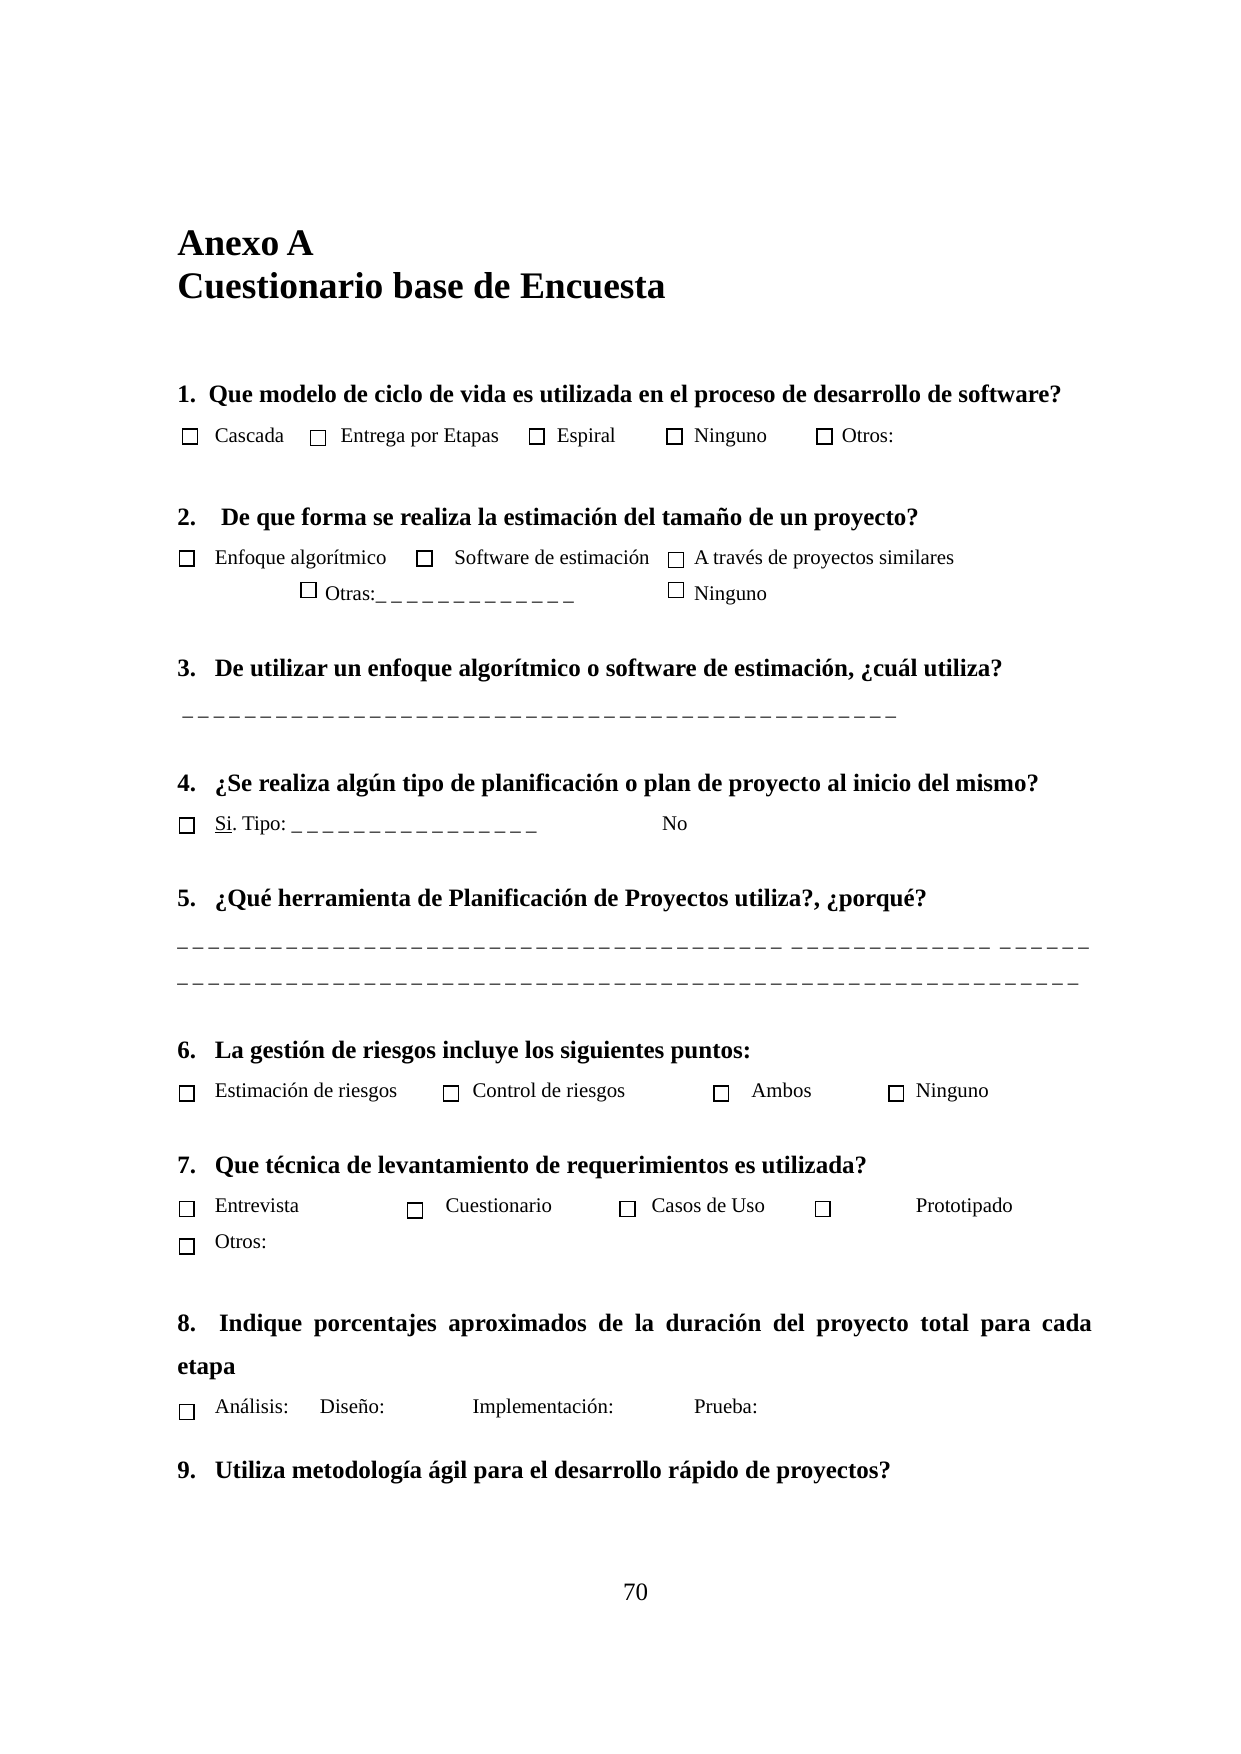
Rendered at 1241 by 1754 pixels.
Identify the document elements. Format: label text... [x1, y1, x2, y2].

text _ _ _ _ _ _ _ _ _ _ _ _ _ _ _ _ _ _ _ _ _ _ _ _ _ _ _ _ _ _ _ _ _ _ _ _ _ _ _ _ _ _ _ _ _ _ _ _ _ _ _ _ _ _ _ _ _ _ _ _ _ _ _ _ _ _ _ _ _ _ _ _ _ _ _ _ _ _ _ _ _ _ _ _ _ _ _ _ _ _ _ _ _ _ _ _ _ _ _ _ _ _ _ _ _ _ _ _ _ _ _ _ _ _ _ _ [177, 927, 1093, 987]
text Enfoque algorítmico Software de estimación A través de proyectos similares Otras:_ _ _ _ _ _ _ _ _ _ _ _ _ Ninguno [177, 545, 1093, 605]
text Análisis: Diseño: Implementación: Prueba: [177, 1394, 1093, 1418]
list 1. Que modelo de ciclo de vida es utilizada en el proceso de desarrollo de software? [177, 379, 1093, 408]
list 9. Utiliza metodología ágil para el desarrollo rápido de proyectos? [177, 1456, 1093, 1484]
text Estimación de riesgos Control de riesgos Ambos Ninguno [177, 1078, 1093, 1102]
list 8. Indique porcentajes aproximados de la duración del proyecto total para cada etapa [177, 1308, 1093, 1380]
list 6. La gestión de riesgos incluye los siguientes puntos: [177, 1035, 1093, 1063]
text Cascada Entrega por Etapas Espiral Ninguno Otros: [177, 423, 1093, 447]
text Si. Tipo: _ _ _ _ _ _ _ _ _ _ _ _ _ _ _ _ No [177, 811, 1093, 835]
list 7. Que técnica de levantamiento de requerimientos es utilizada? [177, 1150, 1093, 1179]
text Entrevista Cuestionario Casos de Uso Prototipado [177, 1193, 1093, 1217]
list 3. De utilizar un enfoque algorítmico o software de estimación, ¿cuál utiliza? [177, 653, 1093, 682]
text _ _ _ _ _ _ _ _ _ _ _ _ _ _ _ _ _ _ _ _ _ _ _ _ _ _ _ _ _ _ _ _ _ _ _ _ _ _ _ _ _ _ _ _ _ _ [177, 696, 1093, 720]
title Cuestionario base de Encuesta [177, 263, 1093, 306]
list 2. De que forma se realiza la estimación del tamaño de un proyecto? [177, 502, 1093, 531]
text Otros: [177, 1229, 1093, 1253]
list 4. ¿Se realiza algún tipo de planificación o plan de proyecto al inicio del mismo? [177, 768, 1093, 797]
list 5. ¿Qué herramienta de Planificación de Proyectos utiliza?, ¿porqué? [177, 883, 1093, 912]
title Anexo A [177, 220, 1093, 263]
